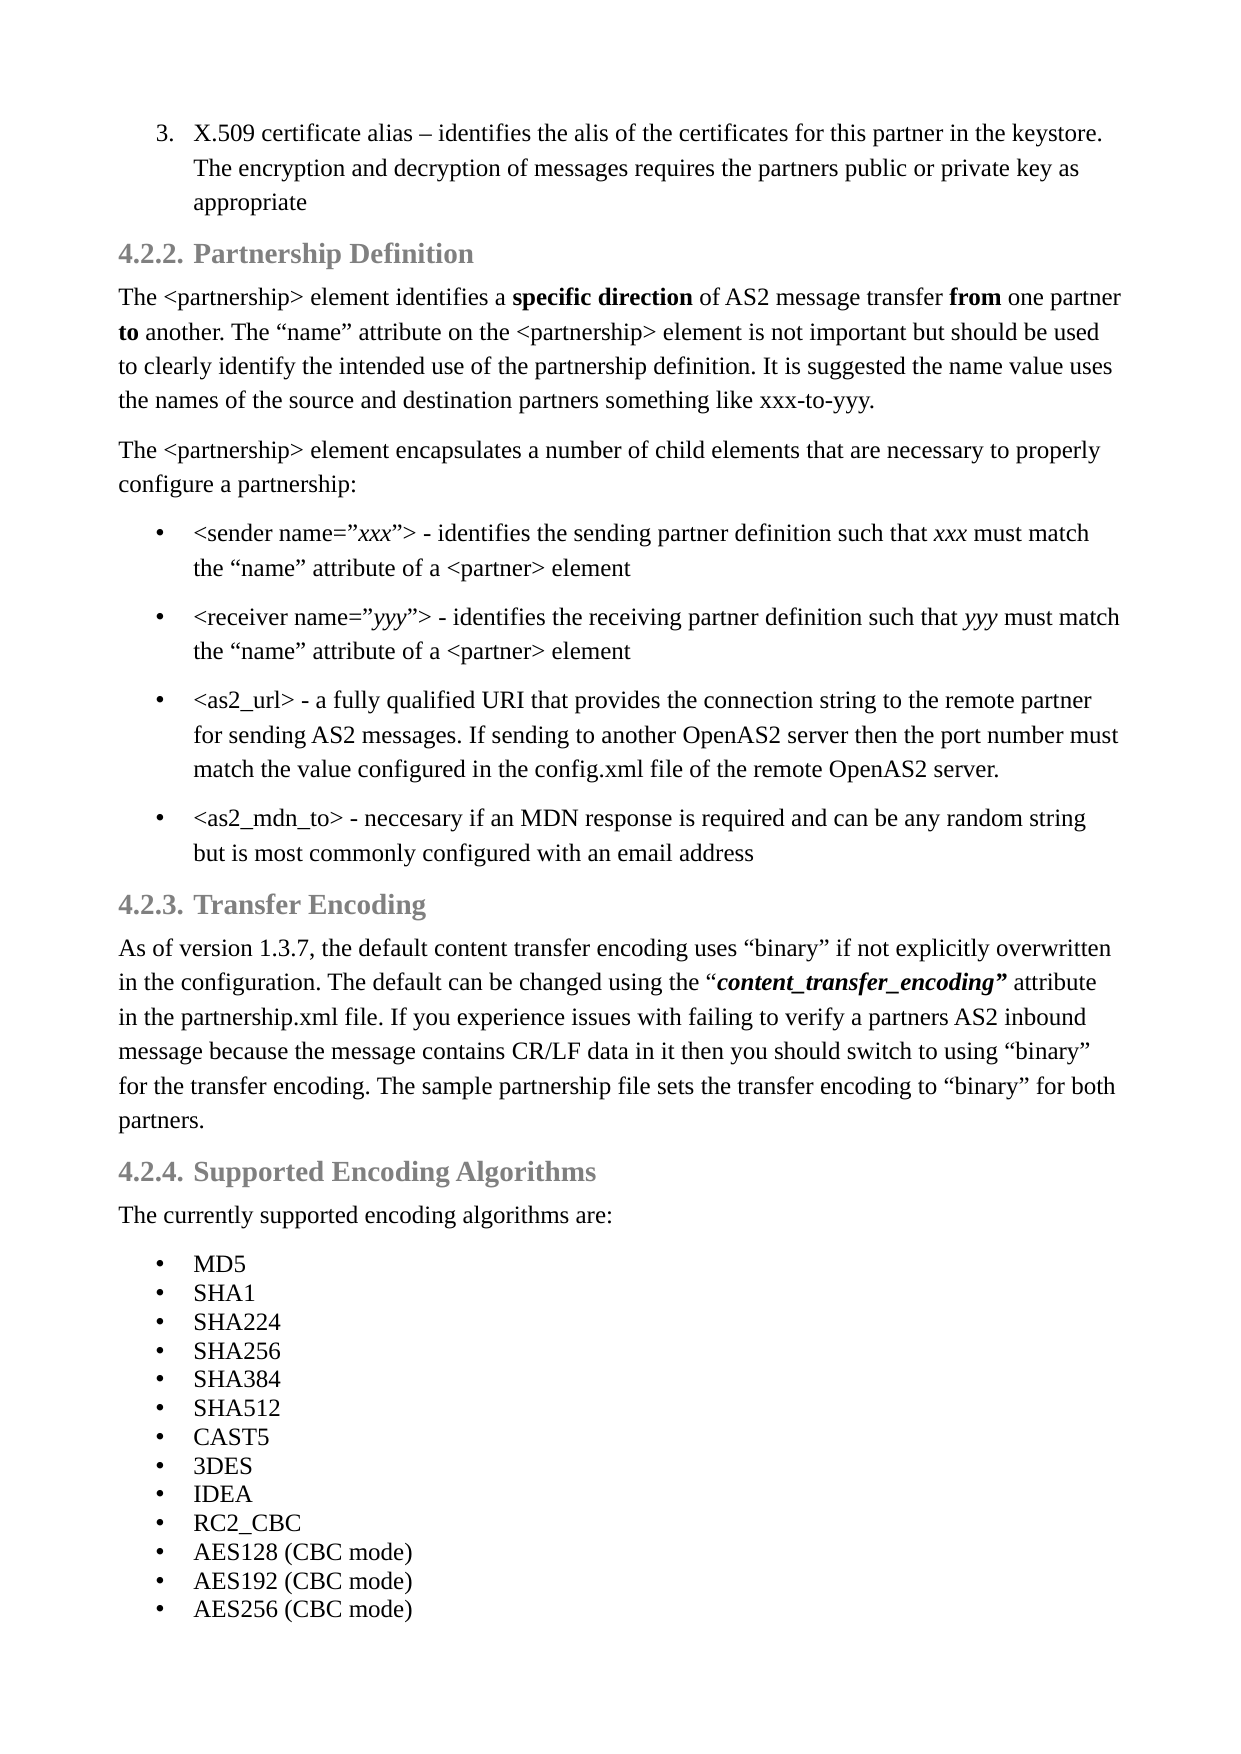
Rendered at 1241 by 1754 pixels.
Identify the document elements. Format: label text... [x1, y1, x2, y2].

list <receiver name=”yyy”> - identifies the receiving partner definition such that yyy must match the “name” attribute of a <partner> element [156, 602, 1122, 665]
text The <partnership> element identifies a specific direction of AS2 message transfer from one partner to another. The “name” attribute on the <partnership> element is not important but should be used to clearly identify the intended use of the partnership definition. It is suggested the name value uses the names of the source and destination partners something like xxx-to-yyy. [118, 282, 1122, 414]
text The <partnership> element encapsulates a number of child elements that are necessary to properly configure a partnership: [118, 435, 1122, 498]
list 3DES [156, 1451, 1122, 1479]
list SHA224 [156, 1307, 1122, 1336]
list <as2_mdn_to> - neccesary if an MDN response is required and can be any random string but is most commonly configured with an email address [156, 803, 1122, 867]
list SHA384 [156, 1364, 1122, 1393]
list SHA1 [156, 1278, 1122, 1307]
list RC2_CBC [156, 1508, 1122, 1537]
list AES256 (CBC mode) [156, 1594, 1122, 1623]
list AES128 (CBC mode) [156, 1537, 1122, 1566]
list MD5 [156, 1249, 1122, 1278]
subtitle Transfer Encoding [118, 887, 1122, 920]
list SHA512 [156, 1393, 1122, 1422]
text As of version 1.3.7, the default content transfer encoding uses “binary” if not explicitly overwritten in the configuration. The default can be changed using the “content_transfer_encoding” attribute in the partnership.xml file. If you experience issues with failing to verify a partners AS2 inbound message because the message contains CR/LF data in it then you should switch to using “binary” for the transfer encoding. The sample partnership file sets the transfer encoding to “binary” for both partners. [118, 933, 1122, 1134]
list <as2_url> - a fully qualified URI that provides the connection string to the remote partner for sending AS2 messages. If sending to another OpenAS2 server then the port number must match the value configured in the config.xml file of the remote OpenAS2 server. [156, 685, 1122, 783]
list <sender name=”xxx”> - identifies the sending partner definition such that xxx must match the “name” attribute of a <partner> element [156, 518, 1122, 581]
list X.509 certificate alias – identifies the alis of the certificates for this partner in the keystore. The encryption and decryption of messages requires the partners public or private key as appropriate [156, 118, 1122, 216]
list SHA256 [156, 1336, 1122, 1364]
list CAST5 [156, 1422, 1122, 1451]
list IDEA [156, 1479, 1122, 1508]
text The currently supported encoding algorithms are: [118, 1200, 1122, 1229]
list AES192 (CBC mode) [156, 1566, 1122, 1594]
subtitle Partnership Definition [118, 236, 1122, 270]
subtitle Supported Encoding Algorithms [118, 1154, 1122, 1188]
